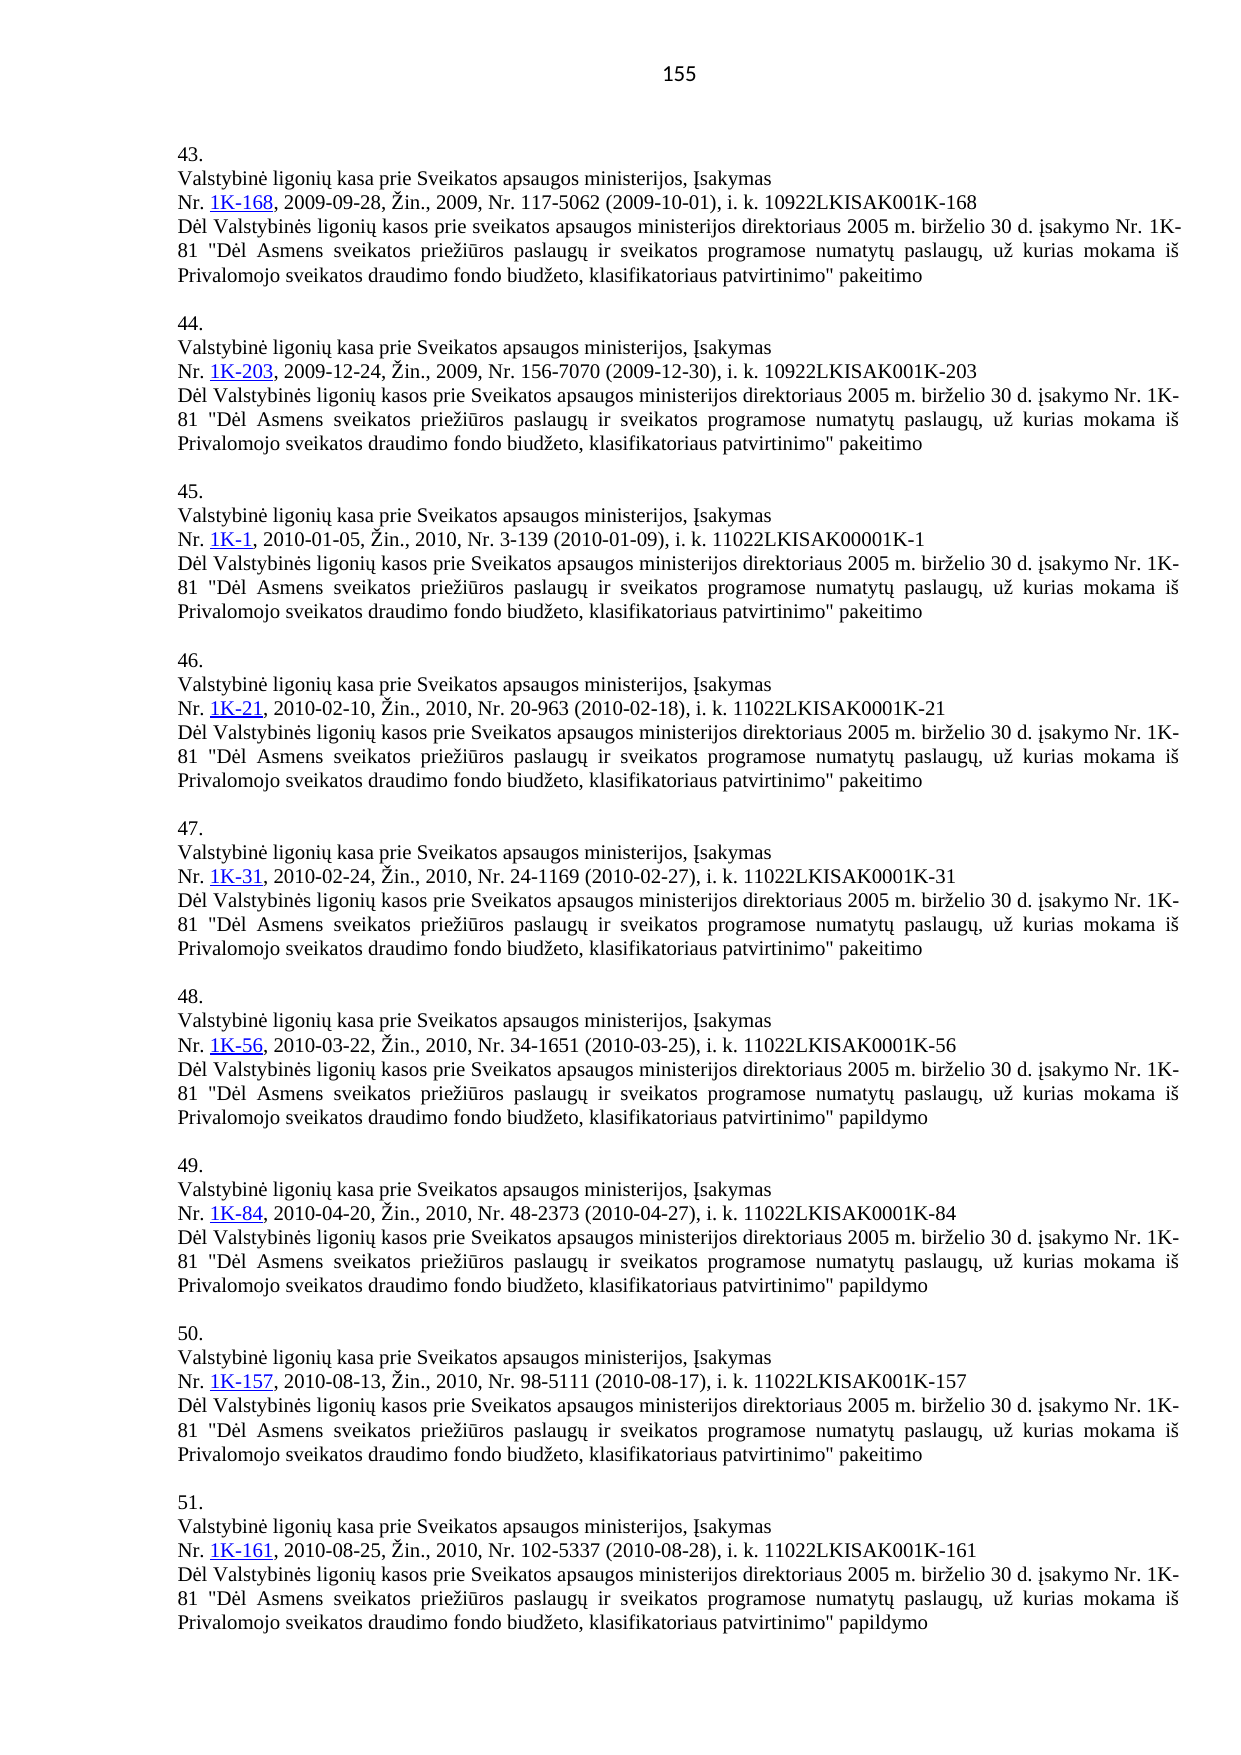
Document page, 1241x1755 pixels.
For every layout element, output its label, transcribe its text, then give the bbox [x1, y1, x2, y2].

text Valstybinė ligonių kasa prie Sveikatos apsaugos ministerijos, Įsakymas [177, 672, 1181, 696]
text Nr. 1K-1, 2010-01-05, Žin., 2010, Nr. 3-139 (2010-01-09), i. k. 11022LKISAK00001K-1 [177, 527, 1181, 551]
text 46. [177, 647, 1181, 672]
text Dėl Valstybinės ligonių kasos prie Sveikatos apsaugos ministerijos direktoriaus 2005 m. birželio 30 d. įsakymo Nr. 1K-81 "Dėl Asmens sveikatos priežiūros paslaugų ir sveikatos programose numatytų paslaugų, už kurias mokama iš Privalomojo sveikatos draudimo fondo biudžeto, klasifikatoriaus patvirtinimo" pakeitimo [177, 551, 1181, 623]
text Nr. 1K-203, 2009-12-24, Žin., 2009, Nr. 156-7070 (2009-12-30), i. k. 10922LKISAK001K-203 [177, 359, 1181, 383]
text Valstybinė ligonių kasa prie Sveikatos apsaugos ministerijos, Įsakymas [177, 1177, 1181, 1201]
text Nr. 1K-168, 2009-09-28, Žin., 2009, Nr. 117-5062 (2009-10-01), i. k. 10922LKISAK001K-168 [177, 190, 1181, 214]
text Dėl Valstybinės ligonių kasos prie Sveikatos apsaugos ministerijos direktoriaus 2005 m. birželio 30 d. įsakymo Nr. 1K-81 "Dėl Asmens sveikatos priežiūros paslaugų ir sveikatos programose numatytų paslaugų, už kurias mokama iš Privalomojo sveikatos draudimo fondo biudžeto, klasifikatoriaus patvirtinimo" pakeitimo [177, 383, 1181, 455]
text Dėl Valstybinės ligonių kasos prie Sveikatos apsaugos ministerijos direktoriaus 2005 m. birželio 30 d. įsakymo Nr. 1K-81 "Dėl Asmens sveikatos priežiūros paslaugų ir sveikatos programose numatytų paslaugų, už kurias mokama iš Privalomojo sveikatos draudimo fondo biudžeto, klasifikatoriaus patvirtinimo" papildymo [177, 1057, 1181, 1129]
text 45. [177, 479, 1181, 503]
text Valstybinė ligonių kasa prie Sveikatos apsaugos ministerijos, Įsakymas [177, 1008, 1181, 1032]
text Dėl Valstybinės ligonių kasos prie sveikatos apsaugos ministerijos direktoriaus 2005 m. birželio 30 d. įsakymo Nr. 1K-81 "Dėl Asmens sveikatos priežiūros paslaugų ir sveikatos programose numatytų paslaugų, už kurias mokama iš Privalomojo sveikatos draudimo fondo biudžeto, klasifikatoriaus patvirtinimo" pakeitimo [177, 214, 1181, 287]
text Valstybinė ligonių kasa prie Sveikatos apsaugos ministerijos, Įsakymas [177, 1345, 1181, 1369]
text Nr. 1K-157, 2010-08-13, Žin., 2010, Nr. 98-5111 (2010-08-17), i. k. 11022LKISAK001K-157 [177, 1369, 1181, 1393]
text Dėl Valstybinės ligonių kasos prie Sveikatos apsaugos ministerijos direktoriaus 2005 m. birželio 30 d. įsakymo Nr. 1K-81 "Dėl Asmens sveikatos priežiūros paslaugų ir sveikatos programose numatytų paslaugų, už kurias mokama iš Privalomojo sveikatos draudimo fondo biudžeto, klasifikatoriaus patvirtinimo" pakeitimo [177, 1393, 1181, 1466]
text 47. [177, 816, 1181, 840]
text 50. [177, 1321, 1181, 1345]
text Valstybinė ligonių kasa prie Sveikatos apsaugos ministerijos, Įsakymas [177, 840, 1181, 864]
text Nr. 1K-84, 2010-04-20, Žin., 2010, Nr. 48-2373 (2010-04-27), i. k. 11022LKISAK0001K-84 [177, 1201, 1181, 1225]
text 51. [177, 1490, 1181, 1514]
text Valstybinė ligonių kasa prie Sveikatos apsaugos ministerijos, Įsakymas [177, 503, 1181, 527]
text Dėl Valstybinės ligonių kasos prie Sveikatos apsaugos ministerijos direktoriaus 2005 m. birželio 30 d. įsakymo Nr. 1K-81 "Dėl Asmens sveikatos priežiūros paslaugų ir sveikatos programose numatytų paslaugų, už kurias mokama iš Privalomojo sveikatos draudimo fondo biudžeto, klasifikatoriaus patvirtinimo" papildymo [177, 1562, 1181, 1634]
text Nr. 1K-31, 2010-02-24, Žin., 2010, Nr. 24-1169 (2010-02-27), i. k. 11022LKISAK0001K-31 [177, 864, 1181, 888]
text Valstybinė ligonių kasa prie Sveikatos apsaugos ministerijos, Įsakymas [177, 1514, 1181, 1538]
text Valstybinė ligonių kasa prie Sveikatos apsaugos ministerijos, Įsakymas [177, 166, 1181, 190]
text 48. [177, 984, 1181, 1008]
text Dėl Valstybinės ligonių kasos prie Sveikatos apsaugos ministerijos direktoriaus 2005 m. birželio 30 d. įsakymo Nr. 1K-81 "Dėl Asmens sveikatos priežiūros paslaugų ir sveikatos programose numatytų paslaugų, už kurias mokama iš Privalomojo sveikatos draudimo fondo biudžeto, klasifikatoriaus patvirtinimo" papildymo [177, 1225, 1181, 1297]
text Nr. 1K-56, 2010-03-22, Žin., 2010, Nr. 34-1651 (2010-03-25), i. k. 11022LKISAK0001K-56 [177, 1032, 1181, 1057]
text 49. [177, 1153, 1181, 1177]
text 43. [177, 142, 1181, 166]
text Dėl Valstybinės ligonių kasos prie Sveikatos apsaugos ministerijos direktoriaus 2005 m. birželio 30 d. įsakymo Nr. 1K-81 "Dėl Asmens sveikatos priežiūros paslaugų ir sveikatos programose numatytų paslaugų, už kurias mokama iš Privalomojo sveikatos draudimo fondo biudžeto, klasifikatoriaus patvirtinimo" pakeitimo [177, 888, 1181, 960]
text 44. [177, 311, 1181, 335]
text Dėl Valstybinės ligonių kasos prie Sveikatos apsaugos ministerijos direktoriaus 2005 m. birželio 30 d. įsakymo Nr. 1K-81 "Dėl Asmens sveikatos priežiūros paslaugų ir sveikatos programose numatytų paslaugų, už kurias mokama iš Privalomojo sveikatos draudimo fondo biudžeto, klasifikatoriaus patvirtinimo" pakeitimo [177, 720, 1181, 792]
text Nr. 1K-21, 2010-02-10, Žin., 2010, Nr. 20-963 (2010-02-18), i. k. 11022LKISAK0001K-21 [177, 696, 1181, 720]
text Valstybinė ligonių kasa prie Sveikatos apsaugos ministerijos, Įsakymas [177, 335, 1181, 359]
text Nr. 1K-161, 2010-08-25, Žin., 2010, Nr. 102-5337 (2010-08-28), i. k. 11022LKISAK001K-161 [177, 1538, 1181, 1562]
